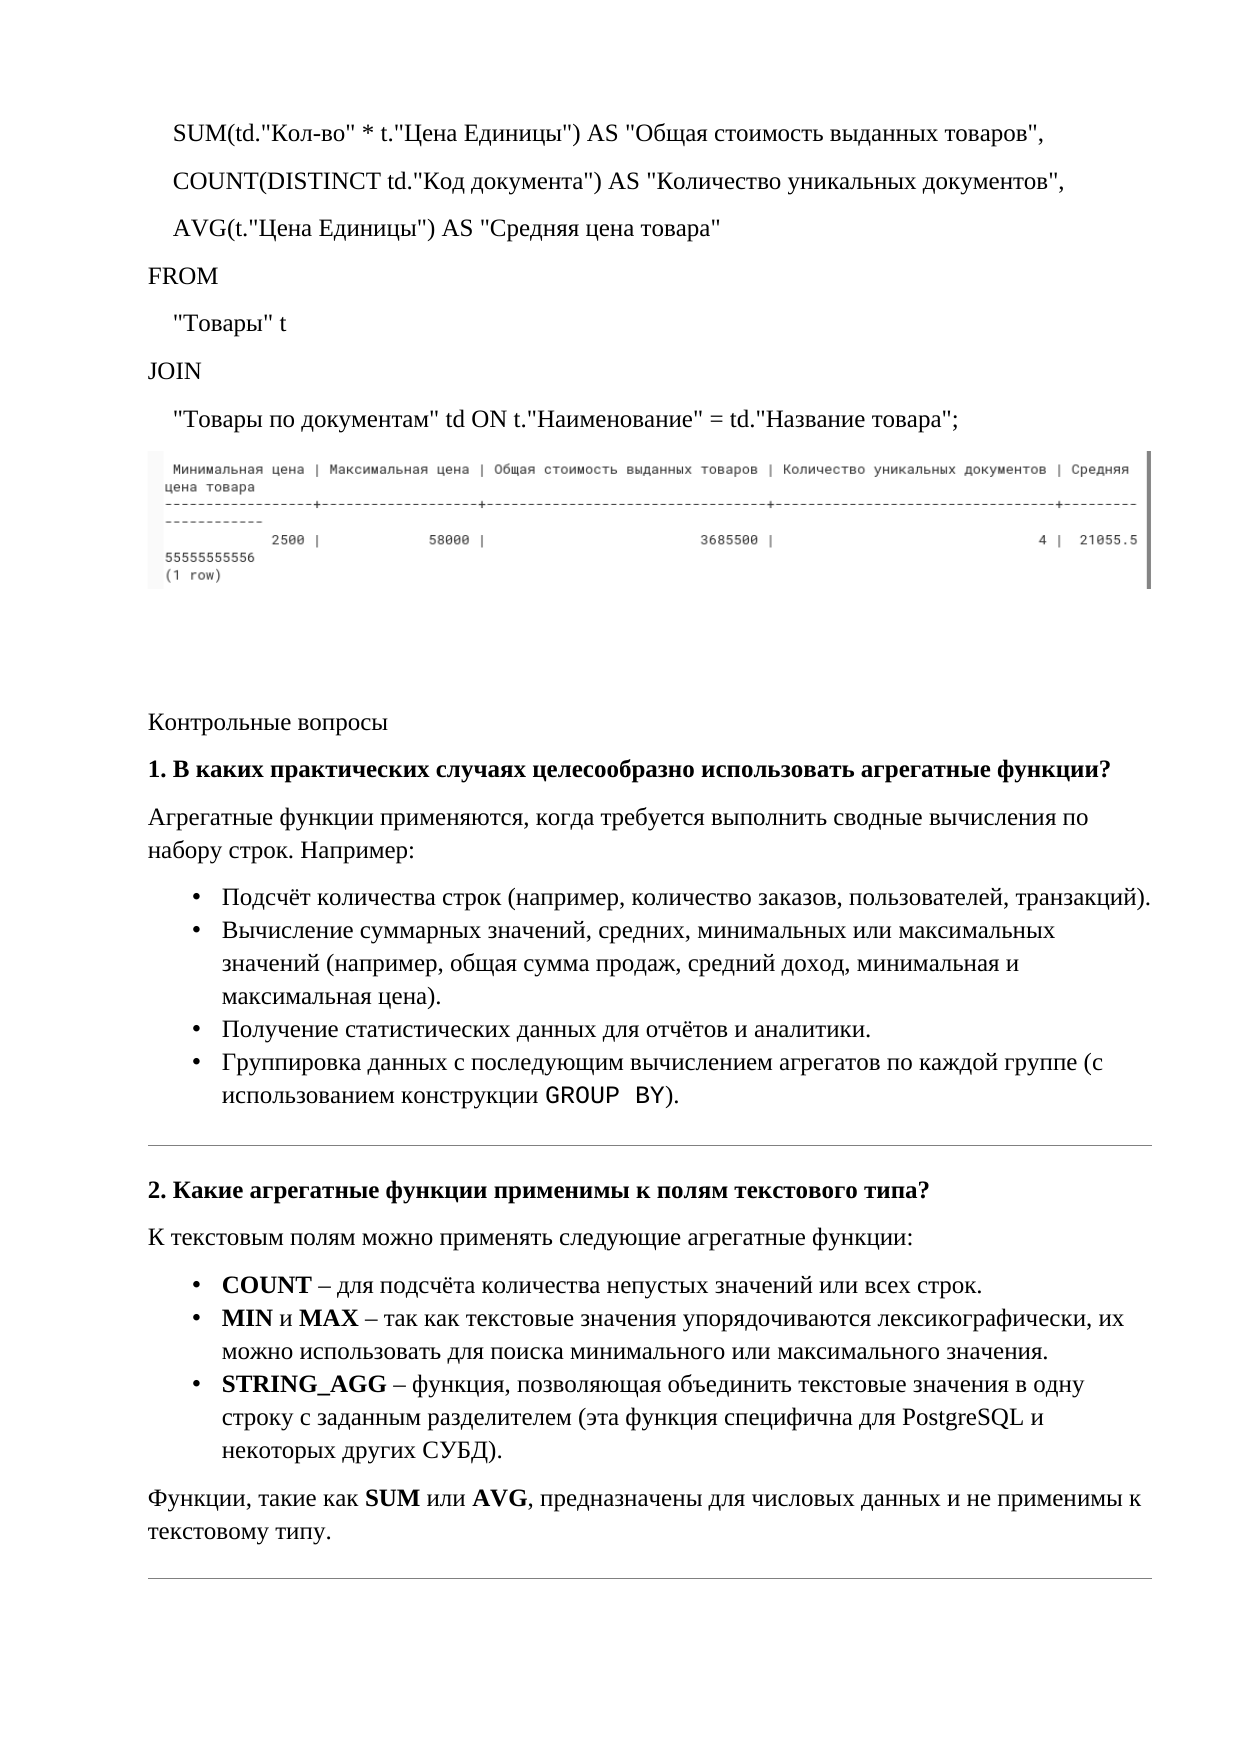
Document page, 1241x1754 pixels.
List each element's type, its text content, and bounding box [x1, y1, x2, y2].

text Функции, такие как SUM или AVG, предназначены для числовых данных и не применимы к текстовому типу. [148, 1483, 1152, 1544]
text AVG(t."Цена Единицы") AS "Средняя цена товара" [148, 213, 1152, 242]
text SUM(td."Кол-во" * t."Цена Единицы") AS "Общая стоимость выданных товаров", [148, 118, 1152, 147]
text JOIN [148, 356, 1152, 385]
list Группировка данных с последующим вычислением агрегатов по каждой группе (с использованием конструкции GROUP BY). [192, 1047, 1152, 1111]
text COUNT(DISTINCT td."Код документа") AS "Количество уникальных документов", [148, 166, 1152, 194]
list MIN и MAX – так как текстовые значения упорядочиваются лексикографически, их можно использовать для поиска минимального или максимального значения. [192, 1303, 1152, 1365]
text 1. В каких практических случаях целесообразно использовать агрегатные функции? [148, 754, 1152, 783]
text "Товары" t [148, 308, 1152, 337]
picture [147, 451, 1152, 589]
list COUNT – для подсчёта количества непустых значений или всех строк. [192, 1270, 1152, 1299]
list STRING_AGG – функция, позволяющая объединить текстовые значения в одну строку с заданным разделителем (эта функция специфична для PostgreSQL и некоторых других СУБД). [192, 1369, 1152, 1464]
text 2. Какие агрегатные функции применимы к полям текстового типа? [148, 1175, 1152, 1203]
text Контрольные вопросы [148, 707, 1152, 735]
text FROM [148, 261, 1152, 290]
list Подсчёт количества строк (например, количество заказов, пользователей, транзакций). [192, 882, 1152, 911]
list Получение статистических данных для отчётов и аналитики. [192, 1014, 1152, 1043]
list Вычисление суммарных значений, средних, минимальных или максимальных значений (например, общая сумма продаж, средний доход, минимальная и максимальная цена). [192, 915, 1152, 1010]
text "Товары по документам" td ON t."Наименование" = td."Название товара"; [148, 404, 1152, 432]
text Агрегатные функции применяются, когда требуется выполнить сводные вычисления по набору строк. Например: [148, 802, 1152, 863]
text К текстовым полям можно применять следующие агрегатные функции: [148, 1222, 1152, 1251]
